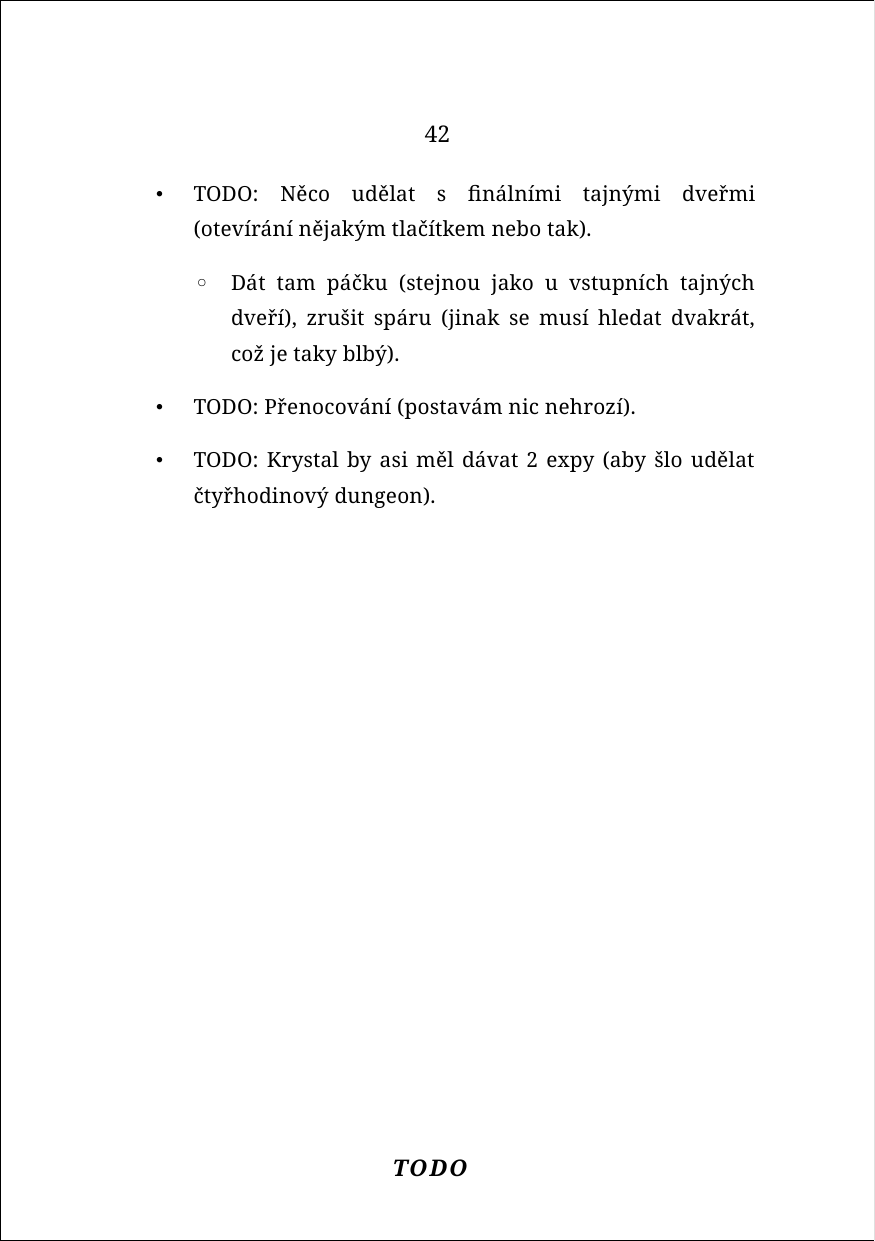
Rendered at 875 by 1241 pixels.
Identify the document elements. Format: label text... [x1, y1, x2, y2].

list TODO: Krystal by asi měl dávat 2 expy (aby šlo udělat čtyřhodinový dungeon). [156, 445, 756, 509]
list TODO: Přenocování (postavám nic nehrozí). [156, 392, 756, 420]
list Dát tam páčku (stejnou jako u vstupních tajných dveří), zrušit spáru (jinak se musí hledat dvakrát, což je taky blbý). [193, 268, 756, 367]
list TODO: Něco udělat s finálními tajnými dveřmi (otevírání nějakým tlačítkem nebo tak). [156, 179, 756, 243]
